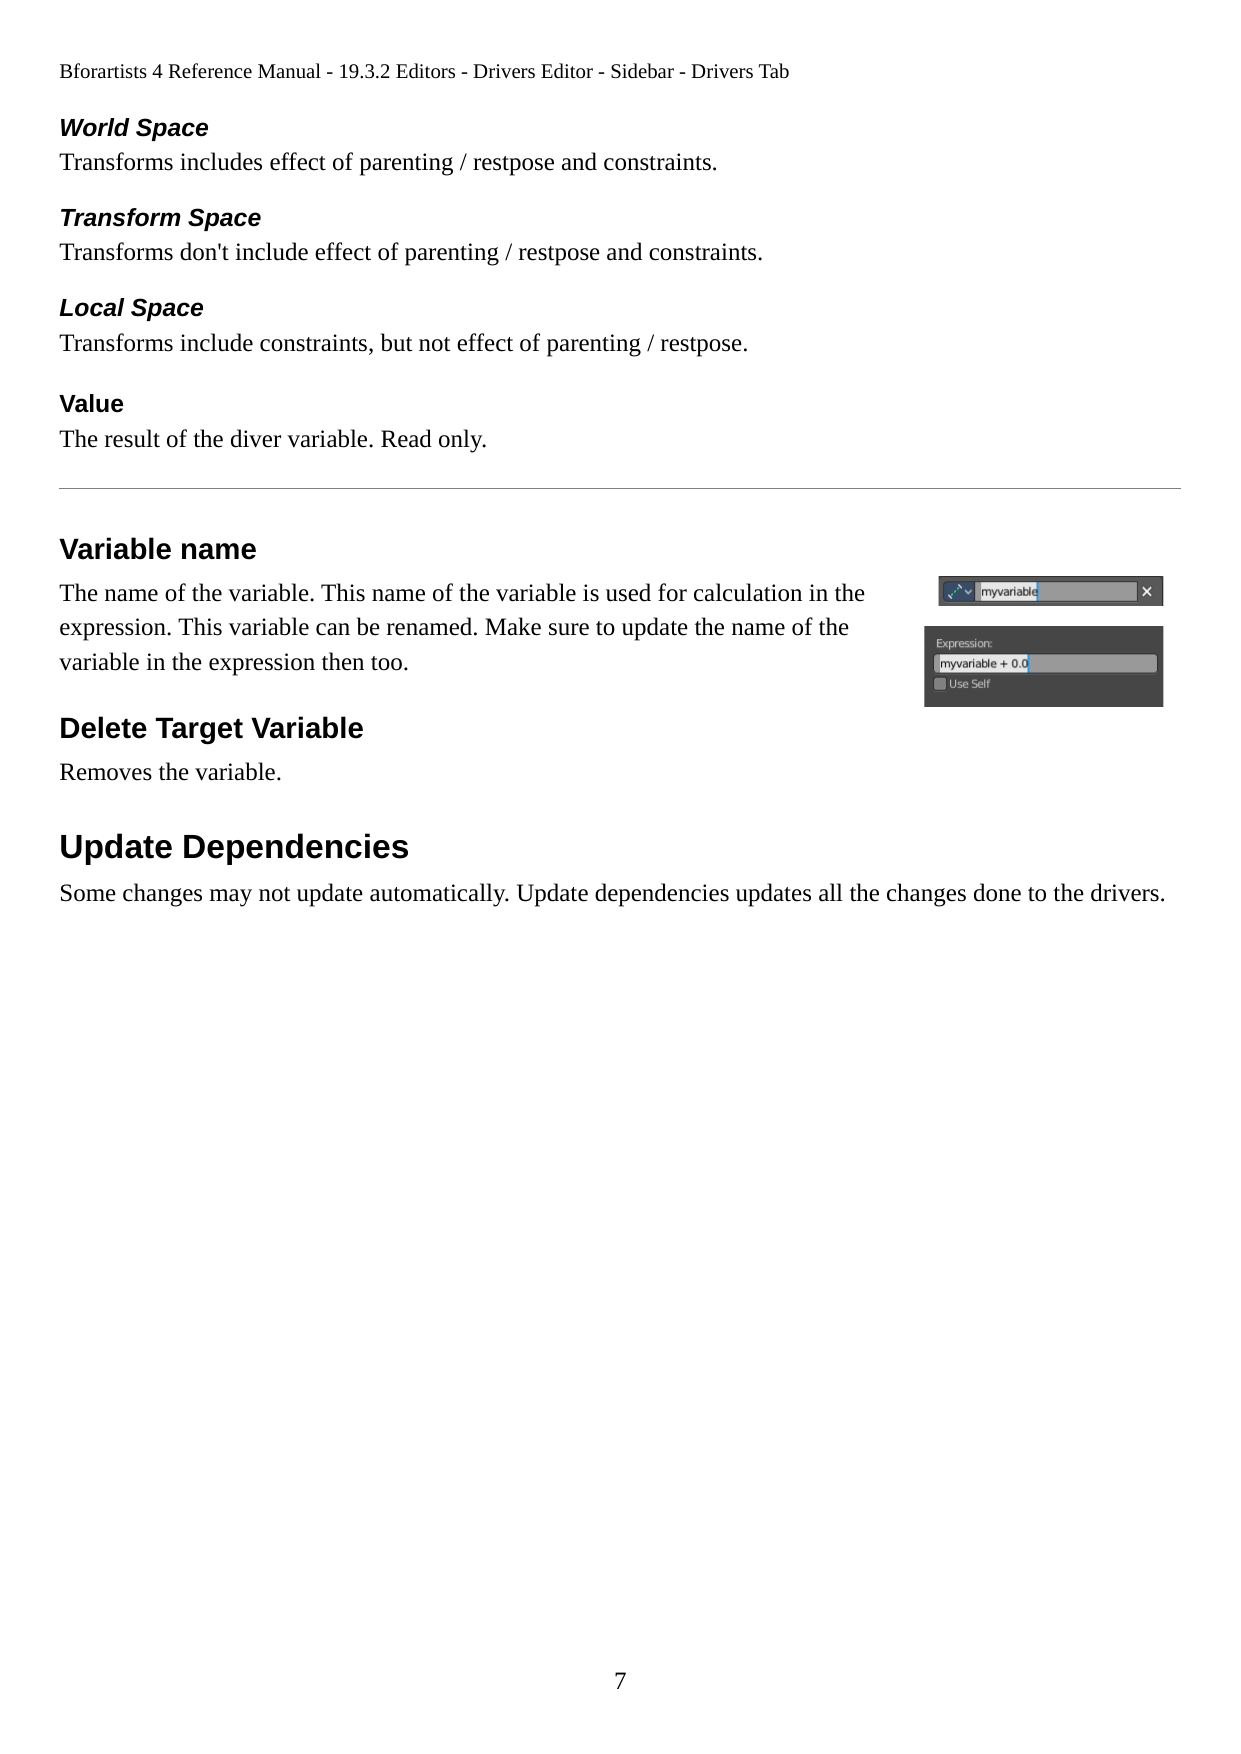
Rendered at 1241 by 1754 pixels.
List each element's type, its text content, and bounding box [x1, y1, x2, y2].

text Transforms don't include effect of parenting / restpose and constraints. [59, 237, 1181, 266]
subtitle Value [59, 389, 1181, 418]
text Some changes may not update automatically. Update dependencies updates all the changes done to the drivers. [59, 878, 1181, 907]
text Removes the variable. [59, 757, 1181, 786]
picture [924, 626, 1164, 707]
subtitle Variable name [59, 532, 1181, 566]
text Transforms include constraints, but not effect of parenting / restpose. [59, 328, 1181, 356]
text Transforms includes effect of parenting / restpose and constraints. [59, 147, 1181, 176]
text The result of the diver variable. Read only. [59, 424, 1181, 453]
subtitle Delete Target Variable [59, 711, 1181, 744]
text The name of the variable. This name of the variable is used for calculation in the expression. This variable can be renamed. Make sure to update the name of the variable in the expression then too. [59, 578, 1181, 676]
picture [938, 576, 1164, 606]
subtitle Local Space [59, 293, 1181, 321]
subtitle World Space [59, 113, 1181, 141]
subtitle Update Dependencies [59, 827, 1181, 865]
subtitle Transform Space [59, 203, 1181, 231]
